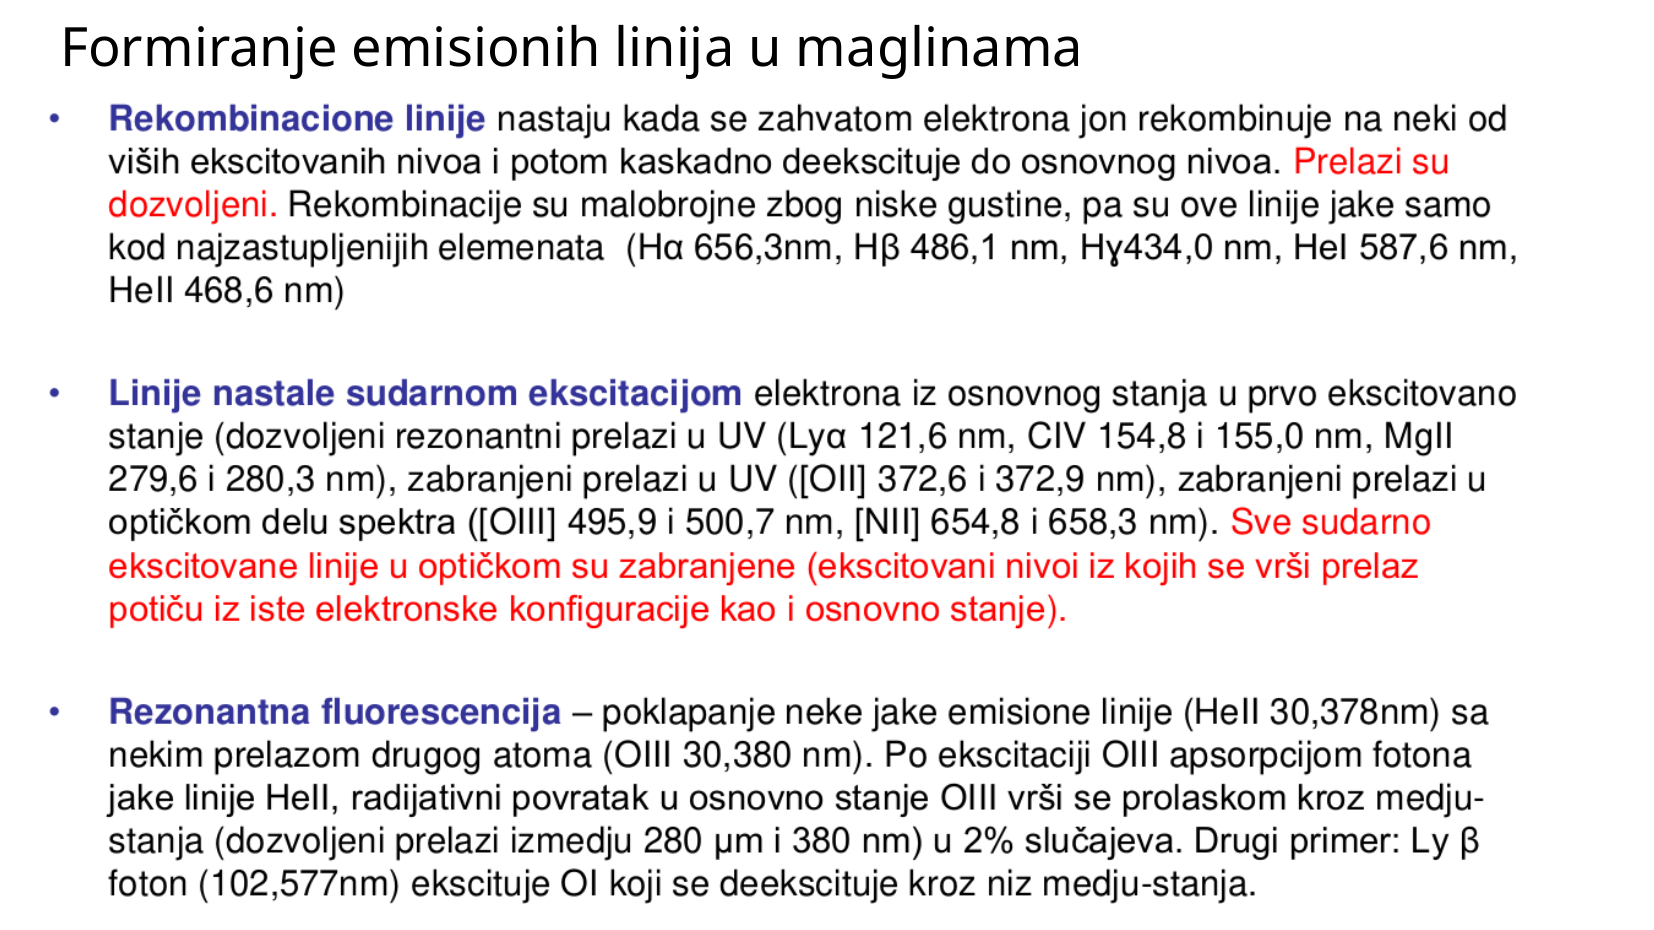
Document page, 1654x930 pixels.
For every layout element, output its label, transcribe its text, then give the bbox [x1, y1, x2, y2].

picture [31, 84, 1538, 920]
title Formiranje emisionih linija u maglinama [59, 0, 1648, 95]
